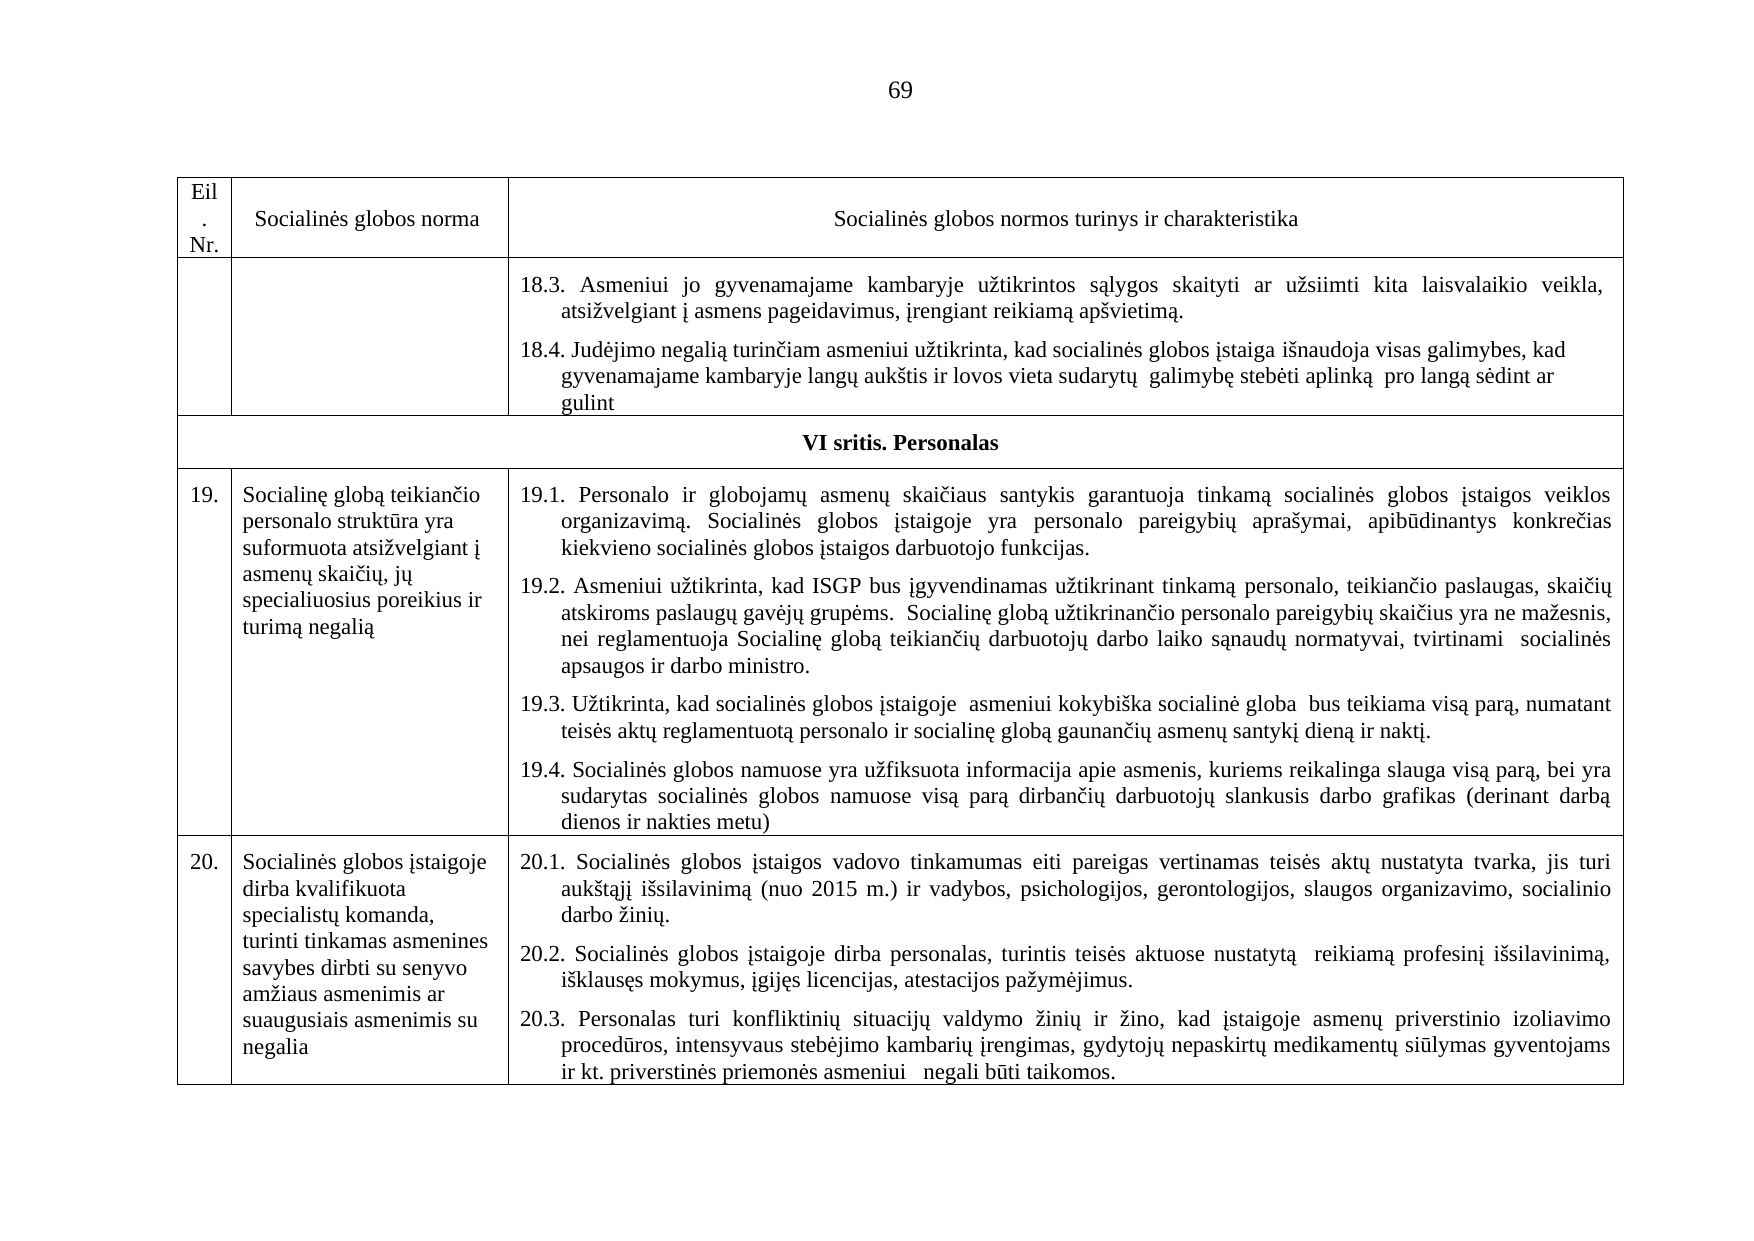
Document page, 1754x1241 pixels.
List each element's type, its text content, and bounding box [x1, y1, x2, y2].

table_cell VI sritis. Personalas [178, 416, 1623, 467]
table_cell Socialinę globą teikiančio personalo struktūra yra suformuota atsižvelgiant į asmenų skaičių, jų specialiuosius poreikius ir turimą negalią [232, 469, 508, 835]
table_header Socialinės globos normos turinys ir charakteristika [509, 178, 1623, 257]
table_header Socialinės globos norma [232, 178, 508, 257]
table_header Eil. Nr. [178, 178, 231, 257]
table_cell [232, 258, 508, 415]
table_cell Socialinės globos įstaigoje dirba kvalifikuota specialistų komanda, turinti tinkamas asmenines savybes dirbti su senyvo amžiaus asmenimis ar suaugusiais asmenimis su negalia [232, 836, 508, 1084]
table_cell 20.1. Socialinės globos įstaigos vadovo tinkamumas eiti pareigas vertinamas teisės aktų nustatyta tvarka, jis turi aukštąjį išsilavinimą (nuo 2015 m.) ir vadybos, psichologijos, gerontologijos, slaugos organizavimo, socialinio darbo žinių. 20.2. Socialinės globos įstaigoje dirba personalas, turintis teisės aktuose nustatytą reikiamą profesinį išsilavinimą, išklausęs mokymus, įgijęs licencijas, atestacijos pažymėjimus. 20.3. Personalas turi konfliktinių situacijų valdymo žinių ir žino, kad įstaigoje asmenų priverstinio izoliavimo procedūros, intensyvaus stebėjimo kambarių įrengimas, gydytojų nepaskirtų medikamentų siūlymas gyventojams ir kt. priverstinės priemonės asmeniui negali būti taikomos. [509, 836, 1623, 1084]
table_cell 19.1. Personalo ir globojamų asmenų skaičiaus santykis garantuoja tinkamą socialinės globos įstaigos veiklos organizavimą. Socialinės globos įstaigoje yra personalo pareigybių aprašymai, apibūdinantys konkrečias kiekvieno socialinės globos įstaigos darbuotojo funkcijas. 19.2. Asmeniui užtikrinta, kad ISGP bus įgyvendinamas užtikrinant tinkamą personalo, teikiančio paslaugas, skaičių atskiroms paslaugų gavėjų grupėms. Socialinę globą užtikrinančio personalo pareigybių skaičius yra ne mažesnis, nei reglamentuoja Socialinę globą teikiančių darbuotojų darbo laiko sąnaudų normatyvai, tvirtinami socialinės apsaugos ir darbo ministro. 19.3. Užtikrinta, kad socialinės globos įstaigoje asmeniui kokybiška socialinė globa bus teikiama visą parą, numatant teisės aktų reglamentuotą personalo ir socialinę globą gaunančių asmenų santykį dieną ir naktį. 19.4. Socialinės globos namuose yra užfiksuota informacija apie asmenis, kuriems reikalinga slauga visą parą, bei yra sudarytas socialinės globos namuose visą parą dirbančių darbuotojų slankusis darbo grafikas (derinant darbą dienos ir nakties metu) [509, 469, 1623, 835]
table_cell [178, 258, 231, 415]
table_cell 19. [178, 469, 231, 835]
table_cell 18.3. Asmeniui jo gyvenamajame kambaryje užtikrintos sąlygos skaityti ar užsiimti kita laisvalaikio veikla, atsižvelgiant į asmens pageidavimus, įrengiant reikiamą apšvietimą. 18.4. Judėjimo negalią turinčiam asmeniui užtikrinta, kad socialinės globos įstaiga išnaudoja visas galimybes, kad gyvenamajame kambaryje langų aukštis ir lovos vieta sudarytų galimybę stebėti aplinką pro langą sėdint ar gulint [509, 258, 1623, 415]
table_cell 20. [178, 836, 231, 1084]
